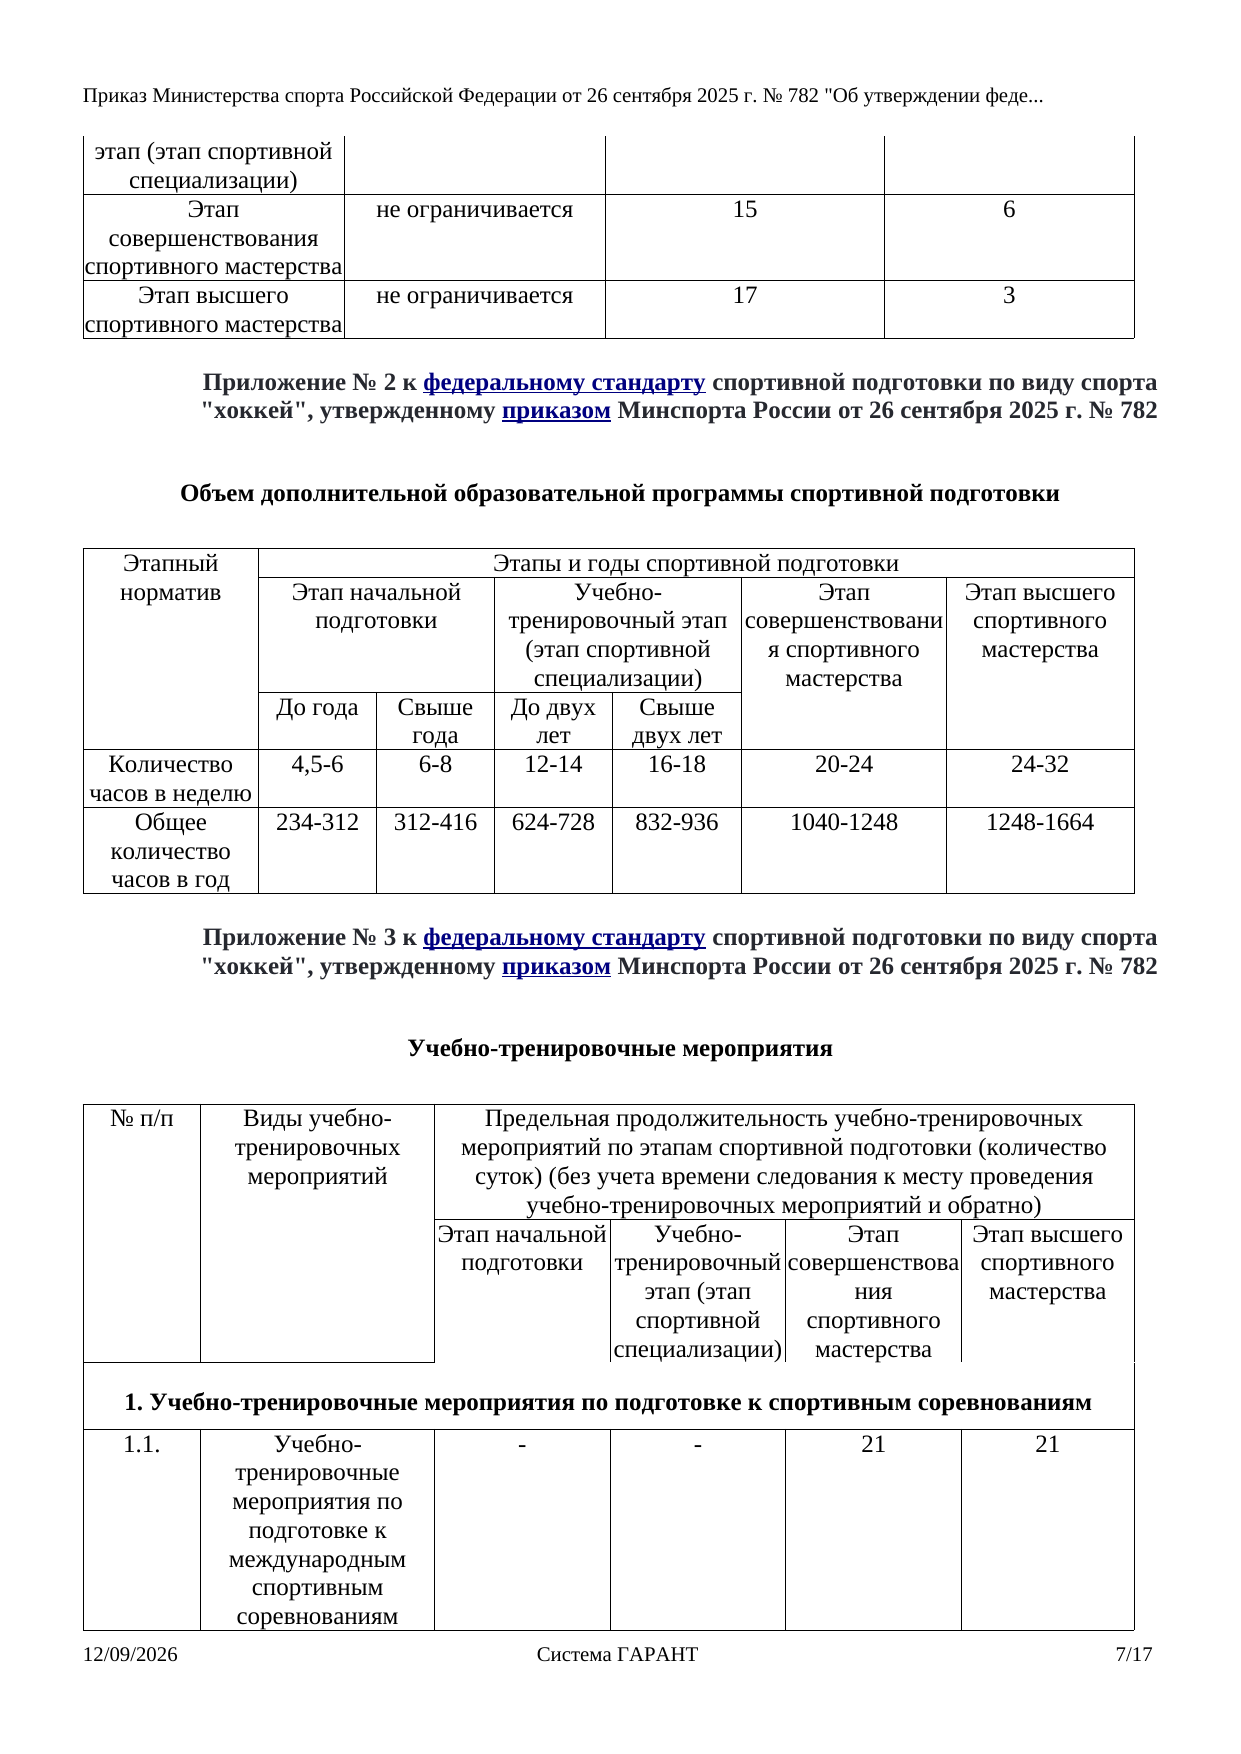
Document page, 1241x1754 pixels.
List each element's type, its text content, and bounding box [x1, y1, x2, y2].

subtitle Объем дополнительной образовательной программы спортивной подготовки [83, 478, 1157, 507]
table_cell 21 [786, 1430, 961, 1630]
table_cell 6-8 [377, 750, 494, 807]
table_cell 12-14 [495, 750, 612, 807]
table_cell не ограничивается [345, 195, 605, 280]
table_header Этапы и годы спортивной подготовки [259, 549, 1134, 577]
table_cell [345, 136, 605, 194]
table_cell До двух лет [495, 693, 612, 749]
table_cell 16-18 [613, 750, 741, 807]
table_cell Этап совершенствования спортивного мастерства [786, 1220, 961, 1362]
table_cell 1248-1664 [947, 808, 1134, 893]
table_header № п/п [84, 1105, 200, 1362]
table_header Этапный норматив [84, 549, 258, 749]
table_cell 21 [962, 1430, 1134, 1630]
table_cell 3 [885, 281, 1134, 338]
text Приложение № 2 к федеральному стандарту спортивной подготовки по виду спорта "хоккей", утвержденному приказом Минспорта России от 26 сентября 2025 г. № 782 [83, 367, 1157, 424]
table_cell 17 [606, 281, 884, 338]
table_cell Этап начальной подготовки [259, 578, 494, 692]
table_cell Этап высшего спортивного мастерства [947, 578, 1134, 749]
table_cell 20-24 [742, 750, 946, 807]
table_cell Учебно-тренировочные мероприятия по подготовке к международным спортивным соревнованиям [201, 1430, 434, 1630]
table_cell 234-312 [259, 808, 376, 893]
table_cell 4,5-6 [259, 750, 376, 807]
table_cell Этап совершенствования спортивного мастерства [742, 578, 946, 749]
table_cell - [611, 1430, 785, 1630]
table_cell 15 [606, 195, 884, 280]
table_cell До года [259, 693, 376, 749]
table_cell 832-936 [613, 808, 741, 893]
table_header Виды учебно-тренировочных мероприятий [201, 1105, 434, 1362]
table_cell Учебно-тренировочный этап (этап спортивной специализации) [611, 1220, 785, 1362]
table_cell Этап начальной подготовки [435, 1220, 610, 1362]
table_cell [606, 136, 884, 194]
table_cell не ограничивается [345, 281, 605, 338]
subtitle Учебно-тренировочные мероприятия [83, 1033, 1157, 1062]
table_cell [885, 136, 1134, 194]
table_cell 6 [885, 195, 1134, 280]
table_cell Этап высшего спортивного мастерства [962, 1220, 1134, 1362]
table_cell Свыше года [377, 693, 494, 749]
table_cell Свыше двух лет [613, 693, 741, 749]
table_cell 624-728 [495, 808, 612, 893]
table_cell Этап совершенствования спортивного мастерства [84, 195, 344, 280]
table_cell 1.1. [84, 1430, 200, 1630]
text Приложение № 3 к федеральному стандарту спортивной подготовки по виду спорта "хоккей", утвержденному приказом Минспорта России от 26 сентября 2025 г. № 782 [83, 922, 1157, 980]
table_cell - [435, 1430, 610, 1630]
table_cell Количество часов в неделю [84, 750, 258, 807]
table_cell Учебно-тренировочный этап (этап спортивной специализации) [495, 578, 741, 692]
table_cell 24-32 [947, 750, 1134, 807]
table_cell 312-416 [377, 808, 494, 893]
table_cell 1040-1248 [742, 808, 946, 893]
table_cell Этап высшего спортивного мастерства [84, 281, 344, 338]
table_cell этап (этап спортивной специализации) [84, 136, 344, 194]
table_cell 1. Учебно-тренировочные мероприятия по подготовке к спортивным соревнованиям [84, 1363, 1134, 1429]
table_cell Общее количество часов в год [84, 808, 258, 893]
table_header Предельная продолжительность учебно-тренировочных мероприятий по этапам спортивной подготовки (количество суток) (без учета времени следования к месту проведения учебно-тренировочных мероприятий и обратно) [435, 1105, 1134, 1219]
